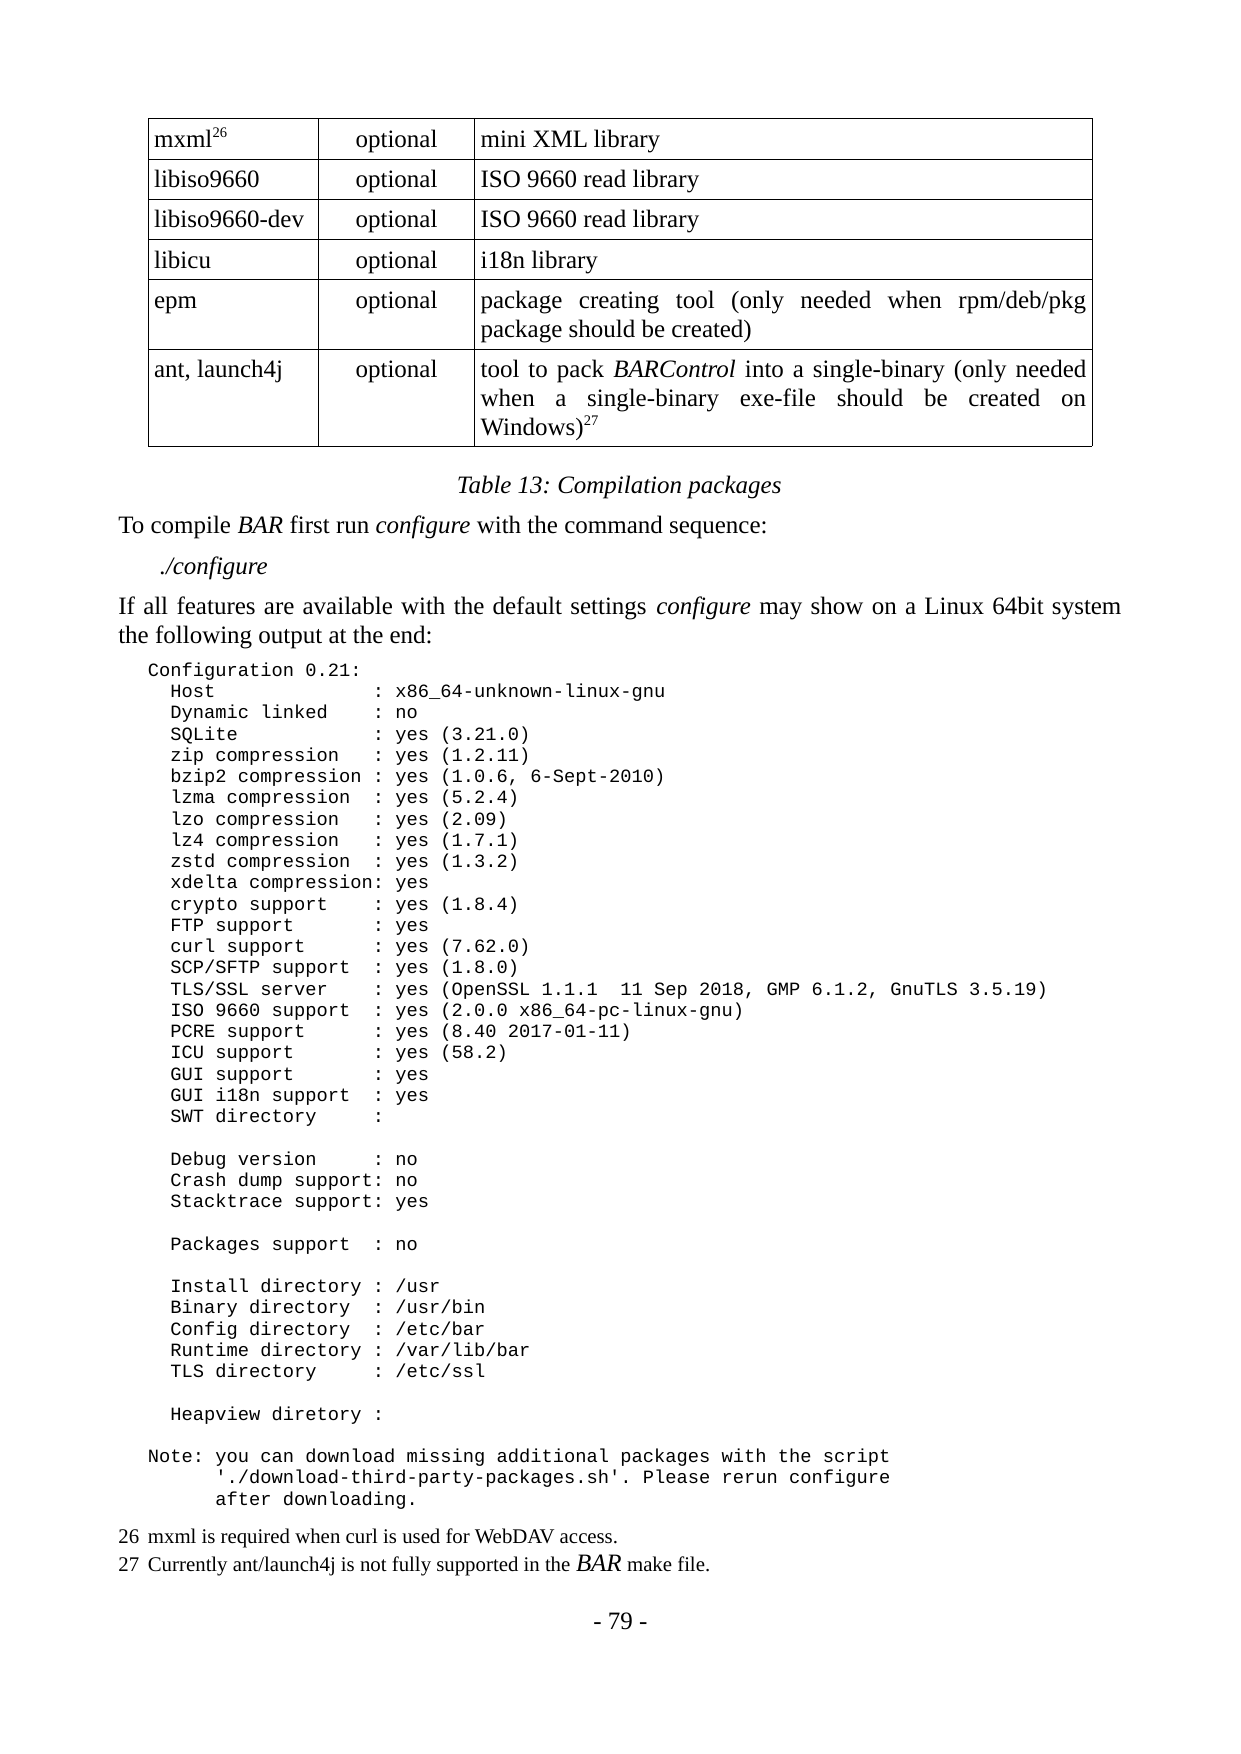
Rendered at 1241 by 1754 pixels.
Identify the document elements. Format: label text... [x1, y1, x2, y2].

text crypto support : yes (1.8.4) [148, 894, 1122, 916]
text lz4 compression : yes (1.7.1) [148, 831, 1122, 852]
table_cell libiso9660 [149, 160, 318, 199]
text Config directory : /etc/bar [148, 1319, 1122, 1341]
text Packages support : no [148, 1234, 1122, 1256]
text FTP support : yes [148, 916, 1122, 937]
table_cell libicu [149, 240, 318, 279]
table_cell optional [319, 280, 474, 348]
text TLS directory : /etc/ssl [148, 1362, 1122, 1383]
table_cell ISO 9660 read library [475, 200, 1092, 239]
text Host : x86_64-unknown-linux-gnu [148, 682, 1122, 703]
table_cell optional [319, 240, 474, 279]
text SWT directory : [148, 1107, 1122, 1128]
table_cell optional [319, 119, 474, 158]
table_cell package creating tool (only needed when rpm/deb/pkg package should be created) [475, 280, 1092, 348]
text ISO 9660 support : yes (2.0.0 x86_64-pc-linux-gnu) [148, 1001, 1122, 1022]
text If all features are available with the default settings configure may show on a Linux 64bit system the following output at the end: [118, 591, 1122, 649]
text To compile BAR first run configure with the command sequence: [118, 510, 1122, 539]
text Dynamic linked : no [148, 703, 1122, 724]
text xdelta compression: yes [148, 873, 1122, 894]
text Stacktrace support: yes [148, 1192, 1122, 1213]
text SQLite : yes (3.21.0) [148, 724, 1122, 746]
text GUI support : yes [148, 1064, 1122, 1086]
table_cell i18n library [475, 240, 1092, 279]
table_cell mini XML library [475, 119, 1092, 158]
text curl support : yes (7.62.0) [148, 937, 1122, 958]
text bzip2 compression : yes (1.0.6, 6-Sept-2010) [148, 767, 1122, 788]
text GUI i18n support : yes [148, 1086, 1122, 1107]
table_cell ant, launch4j [149, 350, 318, 446]
text ./configure [159, 551, 1122, 580]
table_cell optional [319, 350, 474, 446]
text zip compression : yes (1.2.11) [148, 746, 1122, 767]
text Table 13: Compilation packages [118, 470, 1122, 499]
table_cell ISO 9660 read library [475, 160, 1092, 199]
text Runtime directory : /var/lib/bar [148, 1341, 1122, 1362]
text Debug version : no [148, 1149, 1122, 1171]
table_cell libiso9660-dev [149, 200, 318, 239]
text PCRE support : yes (8.40 2017-01-11) [148, 1022, 1122, 1043]
text SCP/SFTP support : yes (1.8.0) [148, 958, 1122, 979]
text './download-third-party-packages.sh'. Please rerun configure [148, 1468, 1122, 1489]
table_cell optional [319, 200, 474, 239]
text Configuration 0.21: [148, 661, 1122, 682]
text Heapview diretory : [148, 1404, 1122, 1426]
table_cell epm [149, 280, 318, 348]
table_cell optional [319, 160, 474, 199]
text lzma compression : yes (5.2.4) [148, 788, 1122, 809]
text after downloading. [148, 1489, 1122, 1511]
table_cell mxml [149, 119, 318, 158]
text Binary directory : /usr/bin [148, 1298, 1122, 1319]
table_cell tool to pack BARControl into a single-binary (only needed when a single-binary exe-file should be created on Windows) [475, 350, 1092, 446]
text Note: you can download missing additional packages with the script [148, 1447, 1122, 1468]
text Install directory : /usr [148, 1277, 1122, 1298]
text lzo compression : yes (2.09) [148, 809, 1122, 831]
text TLS/SSL server : yes (OpenSSL 1.1.1 11 Sep 2018, GMP 6.1.2, GnuTLS 3.5.19) [148, 979, 1122, 1001]
text zstd compression : yes (1.3.2) [148, 852, 1122, 873]
text Crash dump support: no [148, 1171, 1122, 1192]
text ICU support : yes (58.2) [148, 1043, 1122, 1064]
